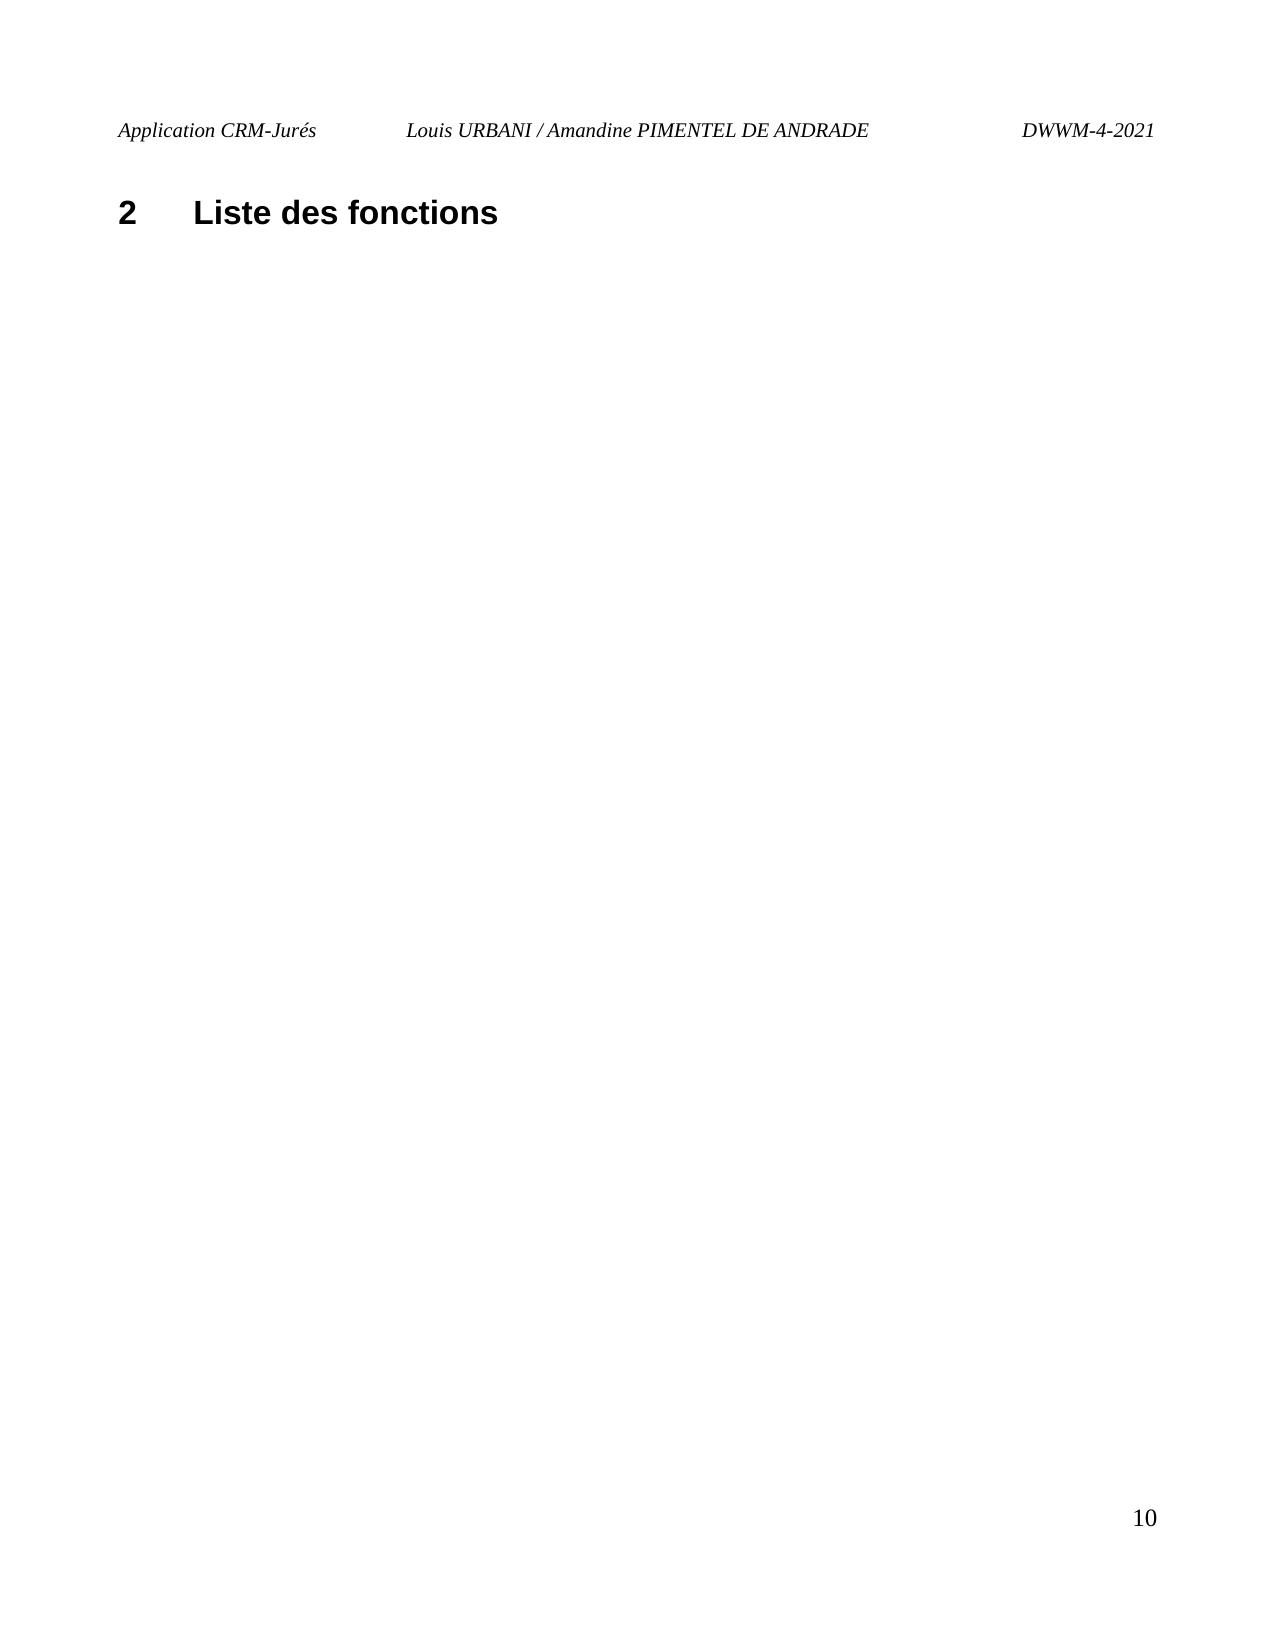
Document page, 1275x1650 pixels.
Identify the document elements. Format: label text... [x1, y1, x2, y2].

subtitle Liste des fonctions [118, 192, 1157, 231]
